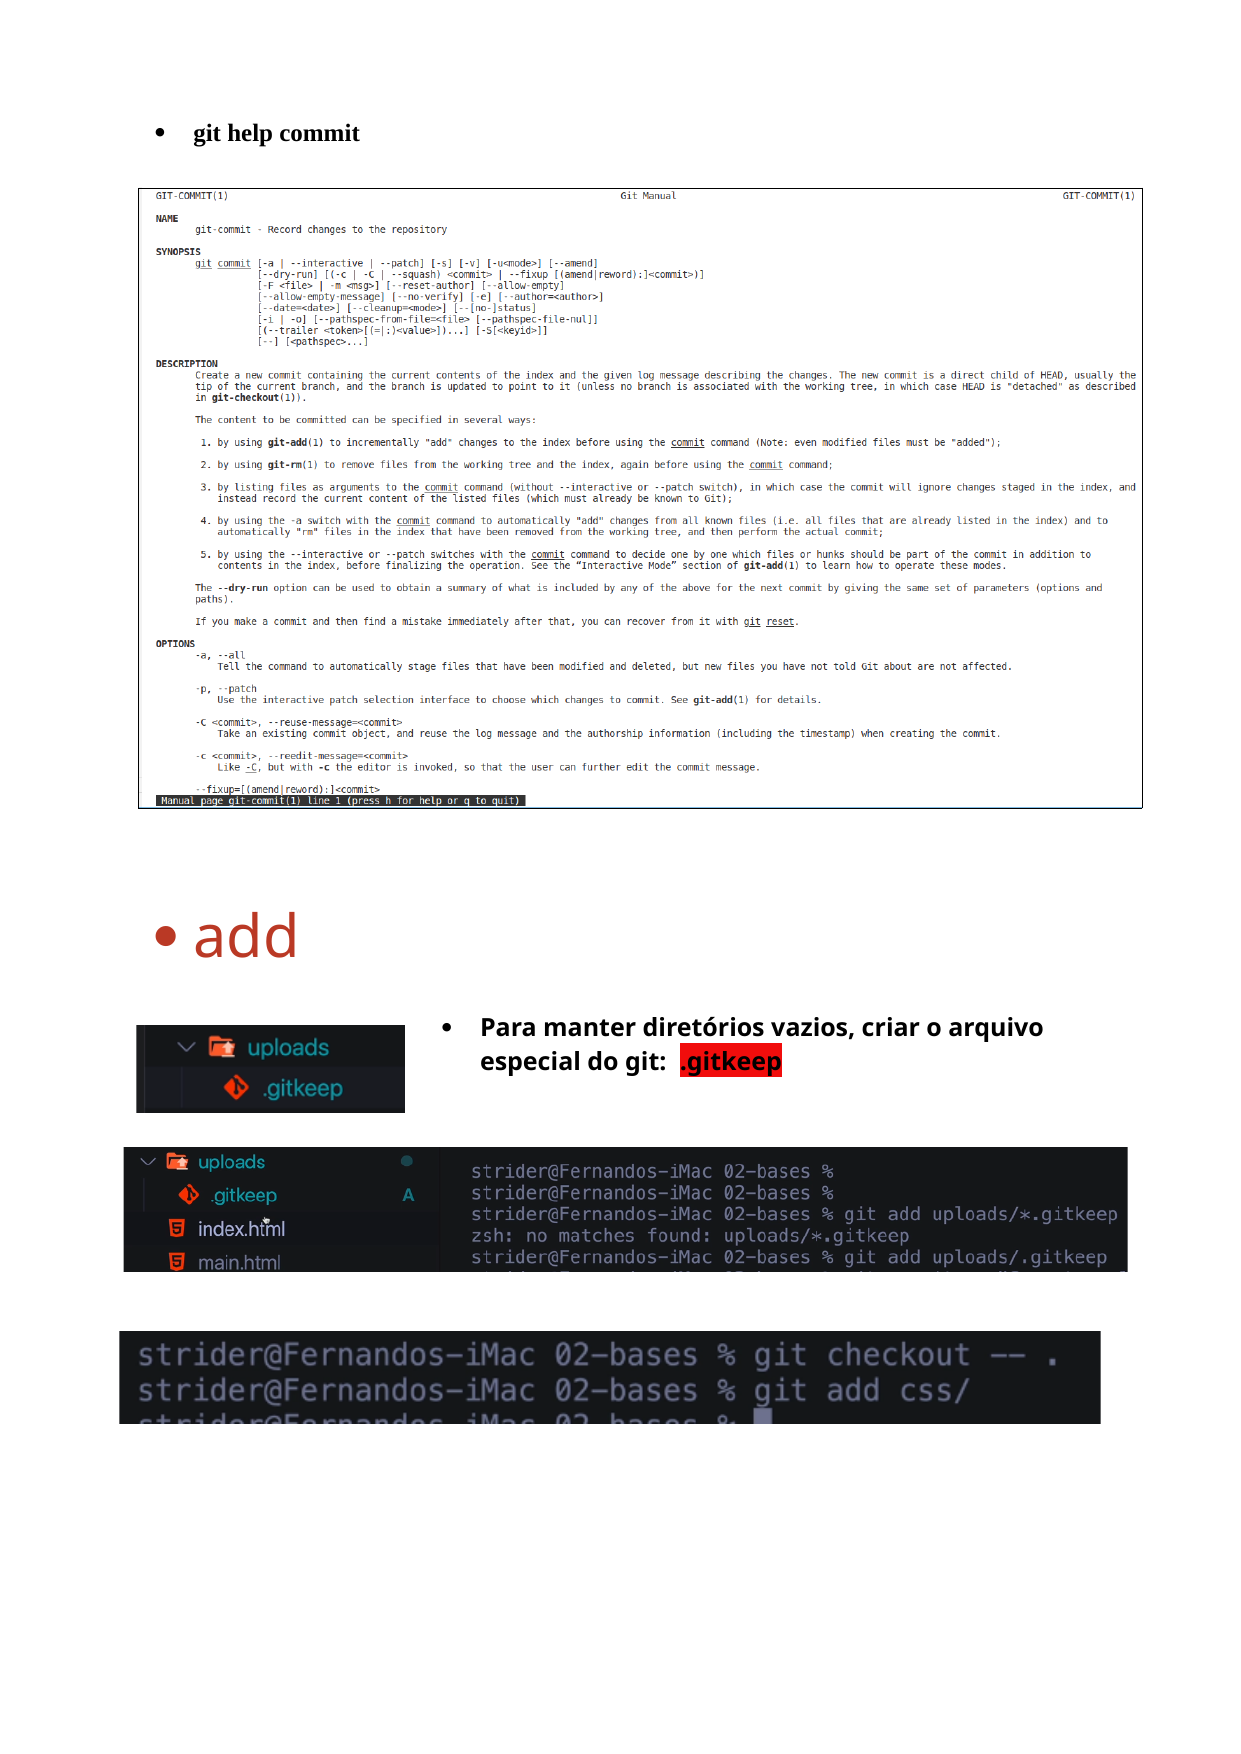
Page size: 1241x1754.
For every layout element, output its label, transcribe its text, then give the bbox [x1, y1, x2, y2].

list Para manter diretórios vazios, criar o arquivo especial do git: .gitkeep [156, 1009, 1122, 1077]
picture [123, 1147, 1128, 1272]
list add [156, 894, 1122, 975]
picture [119, 1331, 1101, 1424]
picture [139, 189, 1142, 808]
picture [136, 1025, 405, 1113]
list git help commit [156, 118, 1122, 147]
